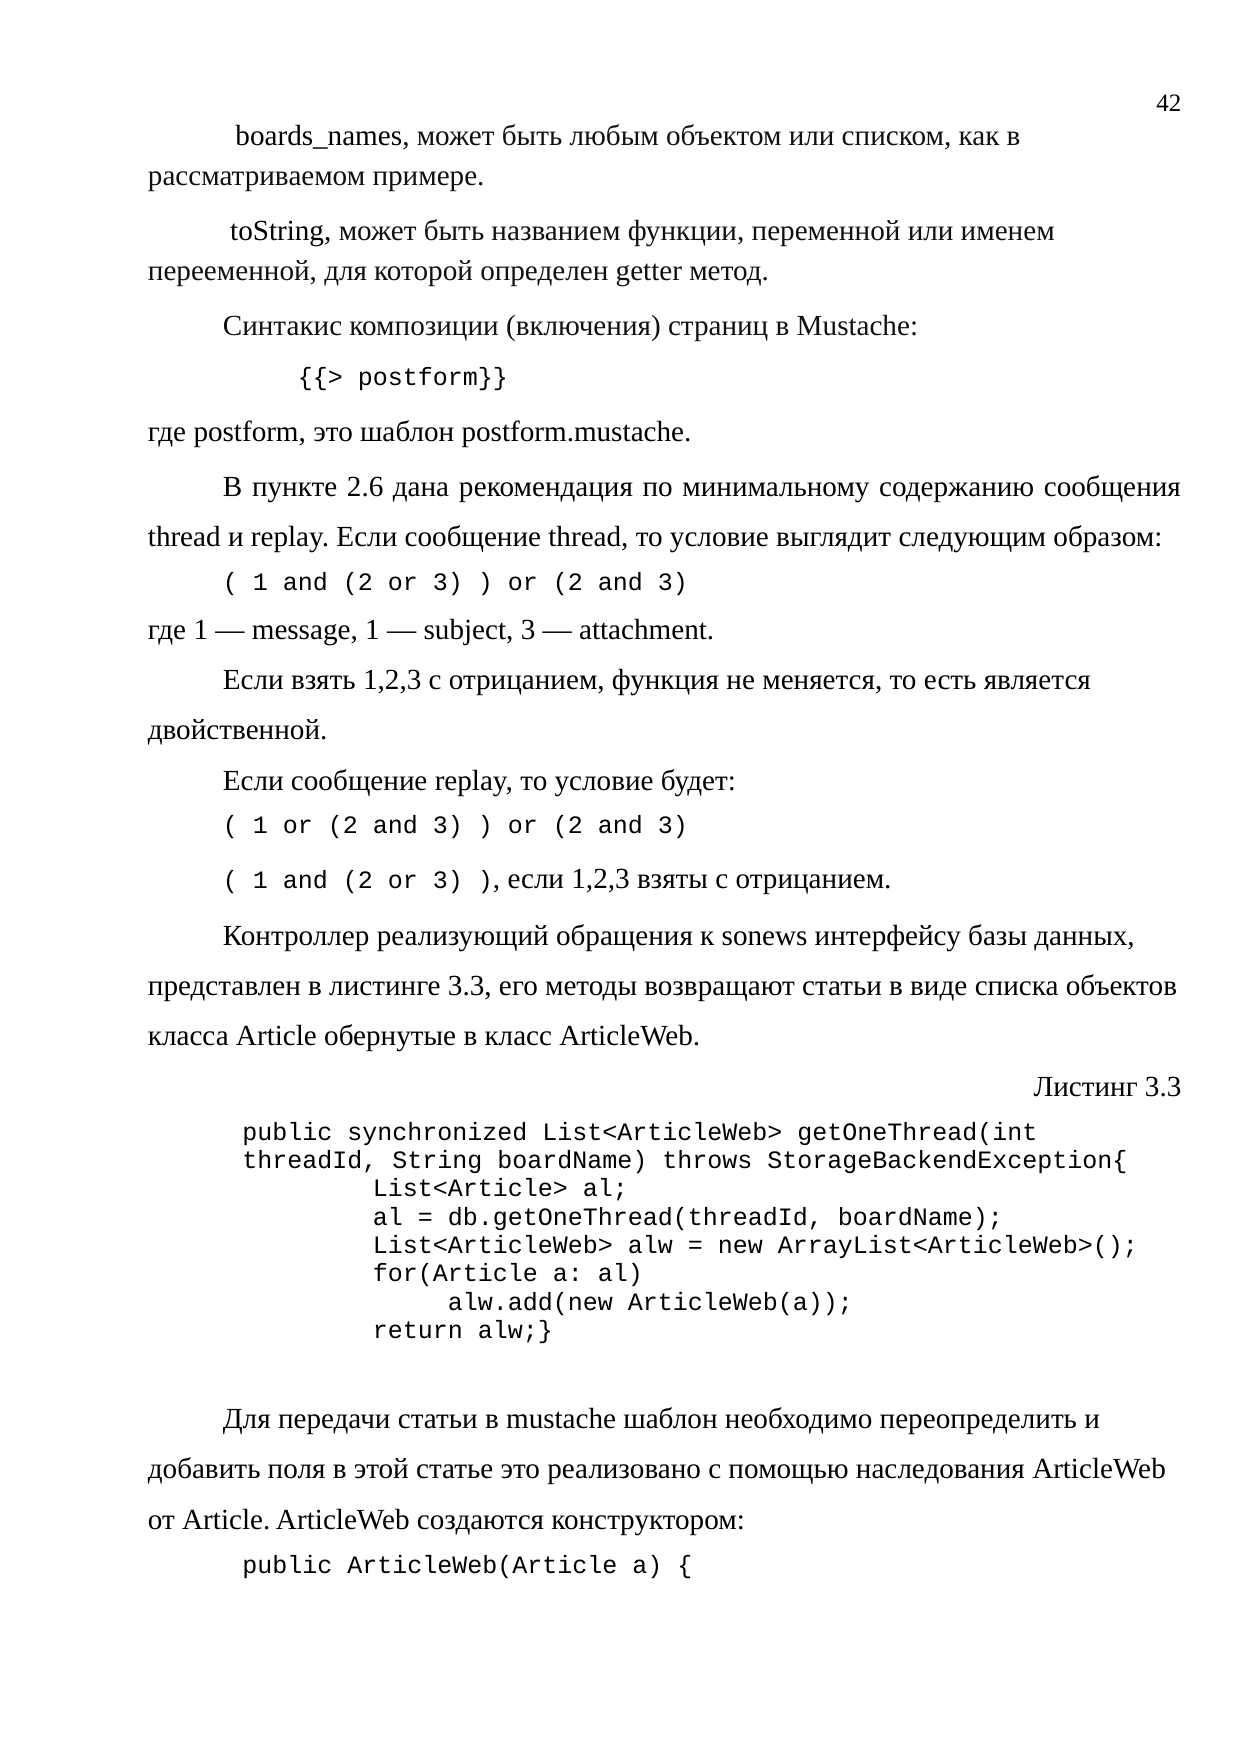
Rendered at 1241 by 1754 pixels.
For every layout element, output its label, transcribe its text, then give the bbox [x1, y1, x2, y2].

text где postform, это шаблон postform.mustache. [148, 414, 1181, 447]
text Листинг 3.3 [148, 1069, 1181, 1102]
text ( 1 and (2 or 3) ) or (2 and 3) [148, 569, 1181, 598]
text ( 1 and (2 or 3) ), если 1,2,3 взяты с отрицанием. [148, 862, 1181, 896]
text public synchronized List<ArticleWeb> getOneThread(int threadId, String boardName) throws StorageBackendException{ [242, 1119, 1181, 1176]
text return alw;} [242, 1317, 1181, 1346]
text Контроллер реализующий обращения к sonews интерфейсу базы данных, представлен в листинге 3.3, его методы возвращают статьи в виде списка объектов класса Article обернутые в класс ArticleWeb. [148, 918, 1181, 1052]
text al = db.getOneThread(threadId, boardName); [242, 1204, 1181, 1232]
text где 1 — message, 1 — subject, 3 — attachment. [148, 612, 1181, 645]
text toString, может быть названием функции, переменной или именем перееменной, для которой определен getter метод. [148, 213, 1181, 287]
text Если взять 1,2,3 с отрицанием, функция не меняется, то есть является двойственной. [148, 662, 1181, 746]
text В пункте 2.6 дана рекомендация по минимальному содержанию сообщения thread и replay. Если сообщение thread, то условие выглядит следующим образом: [148, 469, 1181, 553]
text ( 1 or (2 and 3) ) or (2 and 3) [148, 813, 1181, 841]
text public ArticleWeb(Article a) { [242, 1552, 1181, 1581]
text Для передачи статьи в mustache шаблон необходимо переопределить и добавить поля в этой статье это реализовано с помощью наследования ArticleWeb от Article. ArticleWeb создаются конструктором: [148, 1401, 1181, 1535]
text {{> postform}} [148, 358, 1181, 393]
text boards_names, может быть любым объектом или списком, как в рассматриваемом примере. [148, 118, 1181, 192]
text List<ArticleWeb> alw = new ArrayList<ArticleWeb>(); [242, 1232, 1181, 1261]
text for(Article a: al) [242, 1261, 1181, 1289]
text Если сообщение replay, то условие будет: [148, 763, 1181, 796]
text Синтакис композиции (включения) страниц в Mustache: [148, 308, 1181, 342]
text alw.add(new ArticleWeb(a)); [242, 1289, 1181, 1317]
text List<Article> al; [242, 1176, 1181, 1204]
